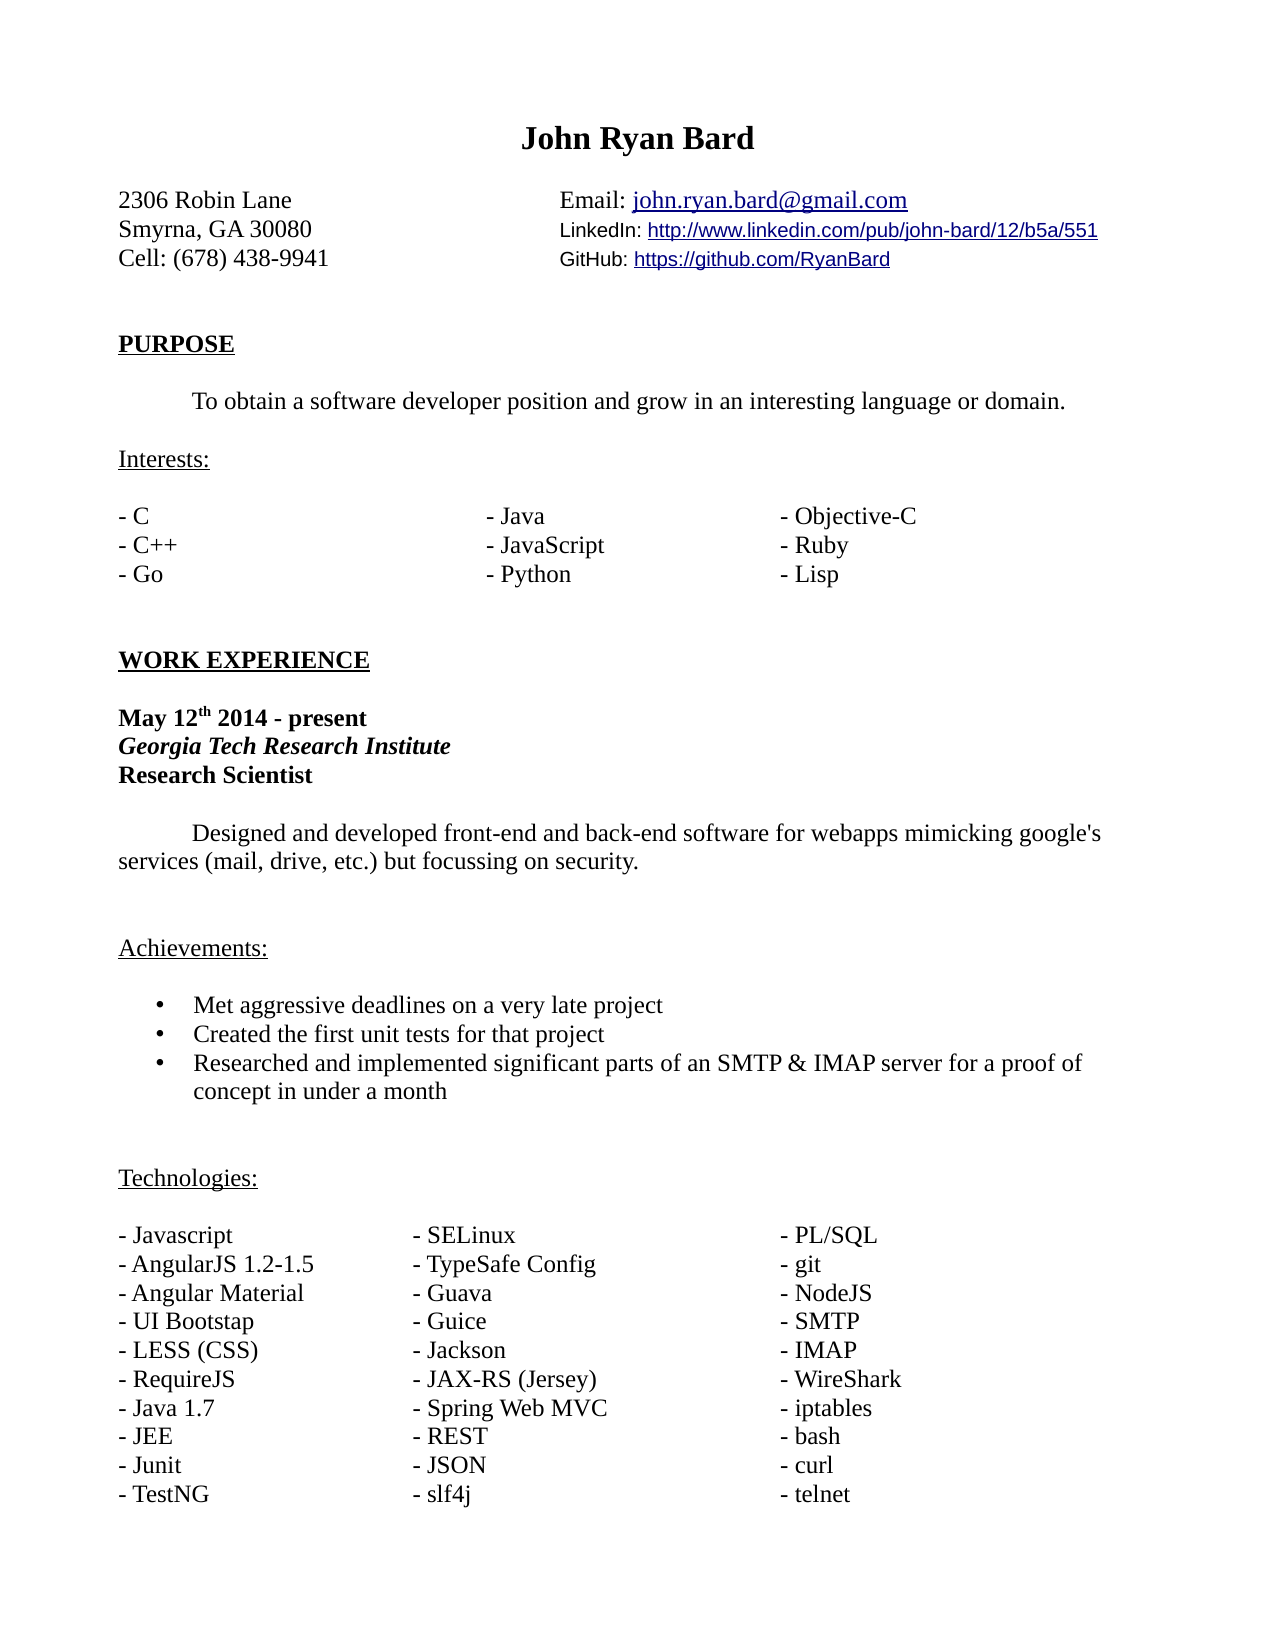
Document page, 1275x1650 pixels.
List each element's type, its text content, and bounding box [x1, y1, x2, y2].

text - JEE - REST - bash [118, 1421, 1157, 1450]
list Researched and implemented significant parts of an SMTP & IMAP server for a proof of concept in under a month [156, 1048, 1157, 1105]
text Interests: [118, 444, 1157, 473]
text Georgia Tech Research Institute [118, 731, 1157, 760]
text WORK EXPERIENCE [118, 645, 1157, 674]
text - Angular Material - Guava - NodeJS [118, 1278, 1157, 1306]
text - TestNG - slf4j - telnet [118, 1479, 1157, 1508]
text Technologies: [118, 1163, 1157, 1191]
text Smyrna, GA 30080 LinkedIn: http://www.linkedin.com/pub/john-bard/12/b5a/551 [118, 214, 1157, 243]
text - RequireJS - JAX-RS (Jersey) - WireShark [118, 1364, 1157, 1393]
text PURPOSE [118, 329, 1157, 358]
text - UI Bootstap - Guice - SMTP [118, 1306, 1157, 1335]
text - C - Java - Objective-C [118, 501, 1157, 530]
text - LESS (CSS) - Jackson - IMAP [118, 1335, 1157, 1364]
text - C++ - JavaScript - Ruby [118, 530, 1157, 559]
text Achievements: [118, 933, 1157, 961]
text - Java 1.7 - Spring Web MVC - iptables [118, 1393, 1157, 1421]
list Created the first unit tests for that project [156, 1019, 1157, 1048]
list Met aggressive deadlines on a very late project [156, 990, 1157, 1019]
text Cell: (678) 438-9941 GitHub: https://github.com/RyanBard [118, 243, 1157, 271]
text Designed and developed front-end and back-end software for webapps mimicking google's services (mail, drive, etc.) but focussing on security. [118, 818, 1157, 875]
text 2306 Robin Lane Email: john.ryan.bard@gmail.com [118, 185, 1157, 214]
text - Go - Python - Lisp [118, 559, 1157, 588]
text John Ryan Bard [118, 118, 1157, 156]
text - AngularJS 1.2-1.5 - TypeSafe Config - git [118, 1249, 1157, 1278]
text May 12th 2014 - present [118, 703, 1157, 731]
text - Junit - JSON - curl [118, 1450, 1157, 1479]
text Research Scientist [118, 760, 1157, 789]
text - Javascript - SELinux - PL/SQL [118, 1220, 1157, 1249]
text To obtain a software developer position and grow in an interesting language or domain. [118, 386, 1157, 415]
